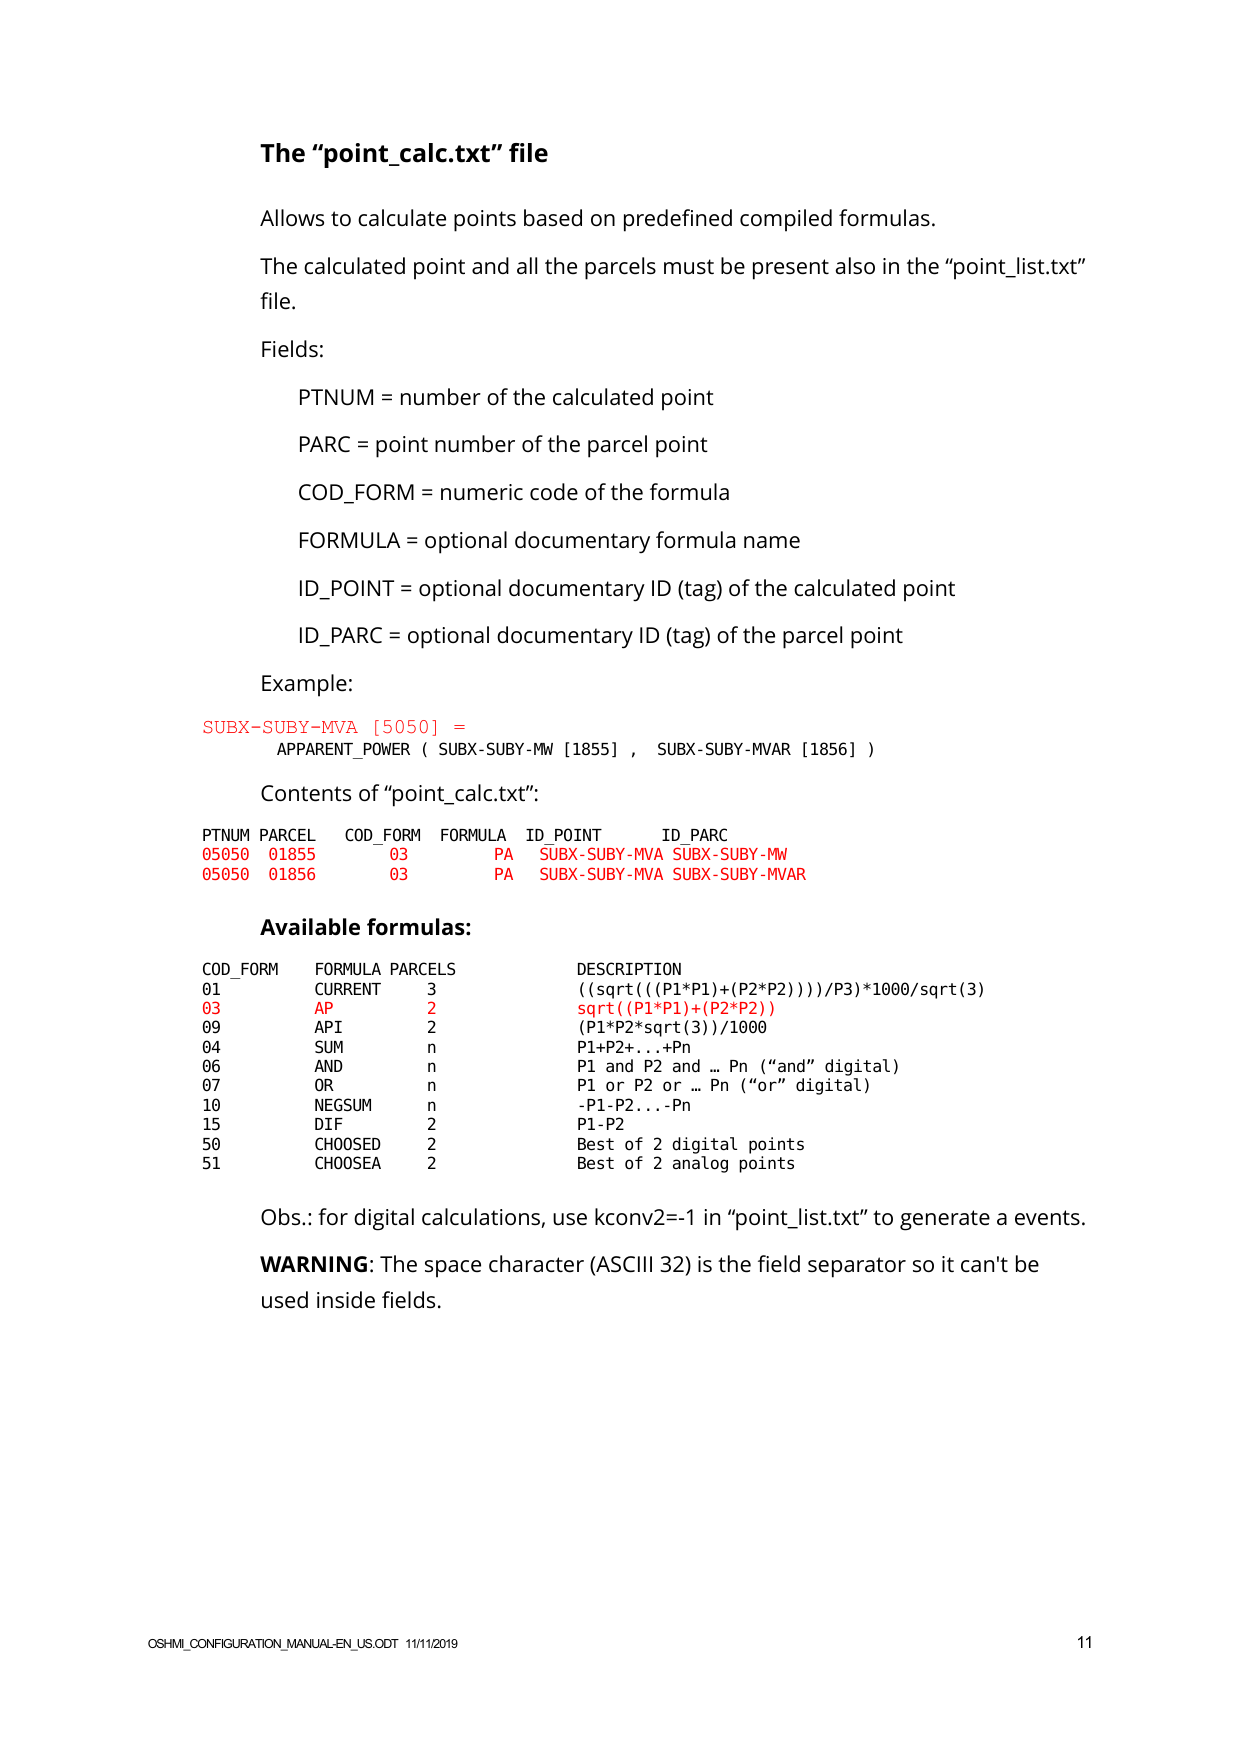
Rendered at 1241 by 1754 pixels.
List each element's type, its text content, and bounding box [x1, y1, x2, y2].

text 07 OR n P1 or P2 or … Pn (“or” digital) [202, 1076, 1093, 1096]
text 01 CURRENT 3 ((sqrt(((P1*P1)+(P2*P2))))/P3)*1000/sqrt(3) [202, 979, 1093, 999]
subtitle The “point_calc.txt” file [260, 136, 1093, 170]
text COD_FORM = numeric code of the formula [298, 477, 1093, 507]
text APPARENT_POWER ( SUBX-SUBY-MW [1855] , SUBX-SUBY-MVAR [1856] ) [202, 739, 1093, 759]
text The calculated point and all the parcels must be present also in the “point_list.txt” file. [260, 251, 1093, 316]
text 05050 01855 03 PA SUBX-SUBY-MVA SUBX-SUBY-MW [202, 845, 1093, 864]
text 10 NEGSUM n -P1-P2...-Pn [202, 1096, 1093, 1115]
text Allows to calculate points based on predefined compiled formulas. [260, 203, 1093, 233]
text Contents of “point_calc.txt”: [260, 778, 1093, 808]
text 50 CHOOSED 2 Best of 2 digital points [202, 1134, 1093, 1154]
text 06 AND n P1 and P2 and … Pn (“and” digital) [202, 1057, 1093, 1076]
text ID_PARC = optional documentary ID (tag) of the parcel point [298, 620, 1093, 650]
text Example: [260, 668, 1093, 698]
text 05050 01856 03 PA SUBX-SUBY-MVA SUBX-SUBY-MVAR [202, 864, 1093, 884]
text PARC = point number of the parcel point [298, 429, 1093, 459]
text PTNUM = number of the calculated point [298, 382, 1093, 412]
text COD_FORM FORMULA PARCELS DESCRIPTION [202, 960, 1093, 979]
text WARNING: The space character (ASCIII 32) is the field separator so it can't be used inside fields. [260, 1249, 1093, 1315]
text 09 API 2 (P1*P2*sqrt(3))/1000 [202, 1018, 1093, 1037]
text 04 SUM n P1+P2+...+Pn [202, 1037, 1093, 1057]
text Fields: [260, 334, 1093, 364]
text Available formulas: [260, 912, 1093, 942]
text 03 AP 2 sqrt((P1*P1)+(P2*P2)) [202, 999, 1093, 1018]
text FORMULA = optional documentary formula name [298, 525, 1093, 555]
text 51 CHOOSEA 2 Best of 2 analog points [202, 1154, 1093, 1173]
text ID_POINT = optional documentary ID (tag) of the calculated point [298, 573, 1093, 602]
text SUBX-SUBY-MVA [5050] = [202, 716, 1093, 739]
text Obs.: for digital calculations, use kconv2=-1 in “point_list.txt” to generate a events. [260, 1201, 1093, 1231]
text 15 DIF 2 P1-P2 [202, 1115, 1093, 1134]
text PTNUM PARCEL COD_FORM FORMULA ID_POINT ID_PARC [202, 826, 1093, 845]
